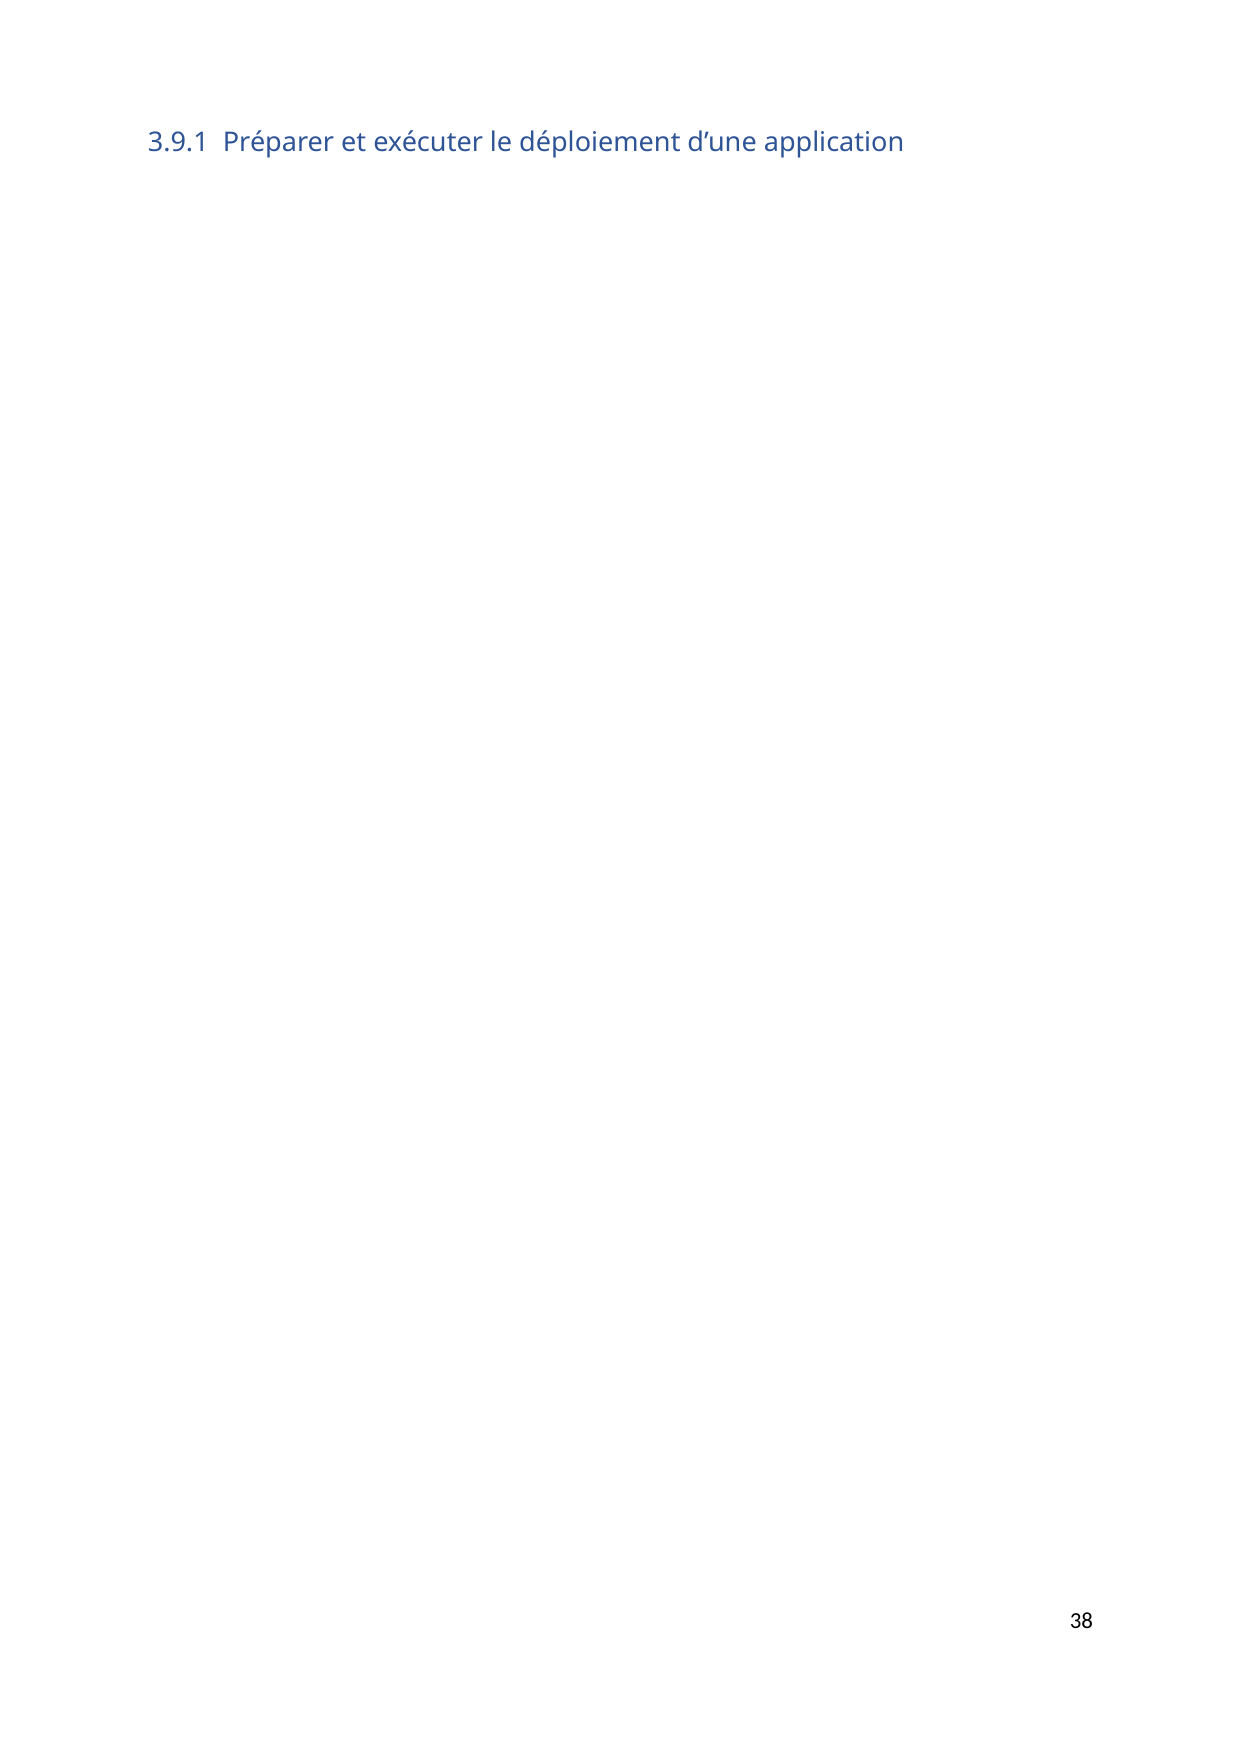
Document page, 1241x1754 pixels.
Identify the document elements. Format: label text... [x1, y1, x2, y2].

list Préparer et exécuter le déploiement d’une application [148, 123, 1093, 159]
